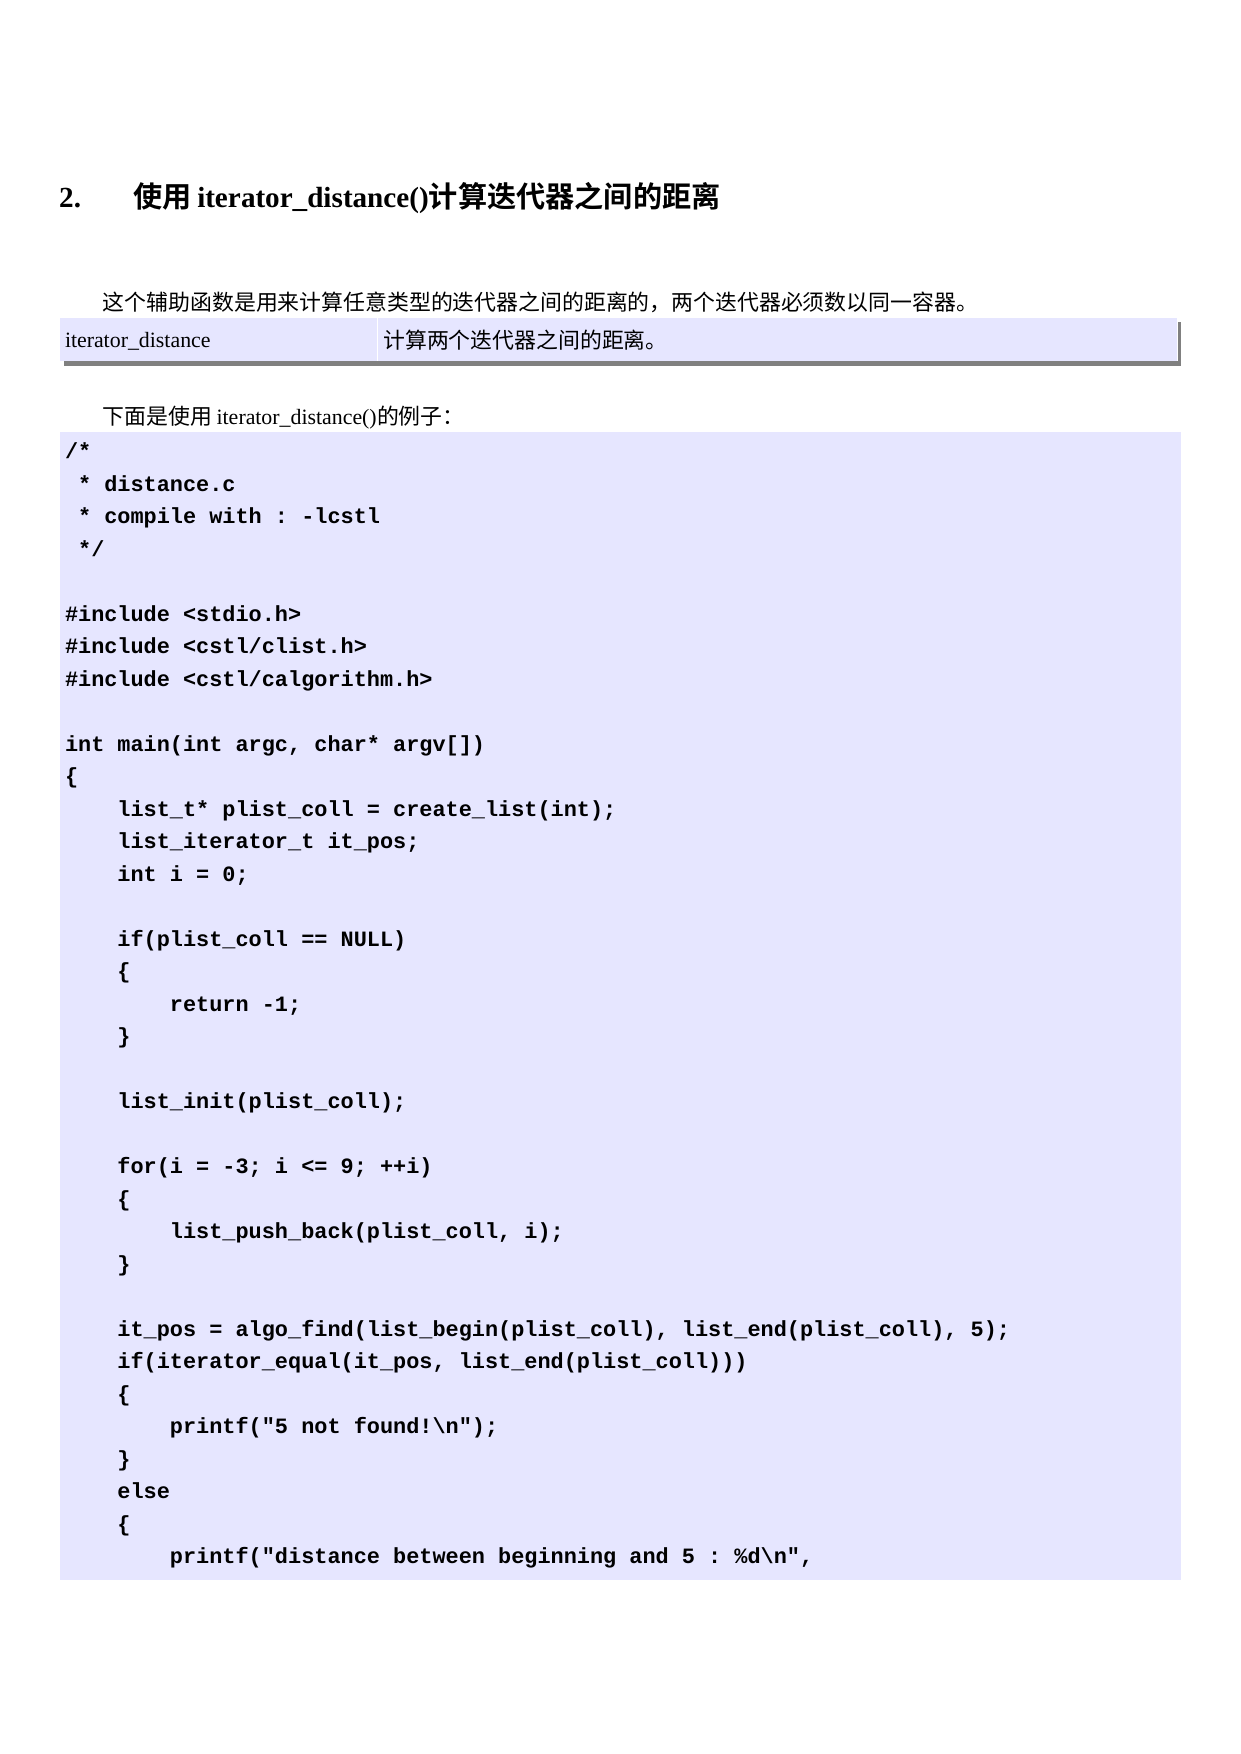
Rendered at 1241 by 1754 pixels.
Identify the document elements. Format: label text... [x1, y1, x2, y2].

text 这个辅助函数是用来计算任意类型的迭代器之间的距离的，两个迭代器必须数以同一容器。 [59, 285, 1181, 317]
subtitle 使用iterator_distance()计算迭代器之间的距离 [59, 162, 1181, 227]
text 下面是使用iterator_distance()的例子： [59, 398, 1181, 431]
table_header /* * distance.c * compile with : -lcstl */ #include <stdio.h> #include <cstl/clist.h> #include <cstl/calgorithm.h> int main(int argc, char* argv[]) { list_t* plist_coll = create_list(int); list_iterator_t it_pos; int i = 0; if(plist_coll == NULL) { return -1; } list_init(plist_coll); for(i = -3; i <= 9; ++i) { list_push_back(plist_coll, i); } it_pos = algo_find(list_begin(plist_coll), list_end(plist_coll), 5); if(iterator_equal(it_pos, list_end(plist_coll))) { printf("5 not found!\n"); } else { printf("distance between beginning and 5 : %d\n", [60, 432, 1181, 1580]
table_header 计算两个迭代器之间的距离。 [378, 318, 1177, 361]
table_header iterator_distance [60, 318, 377, 361]
